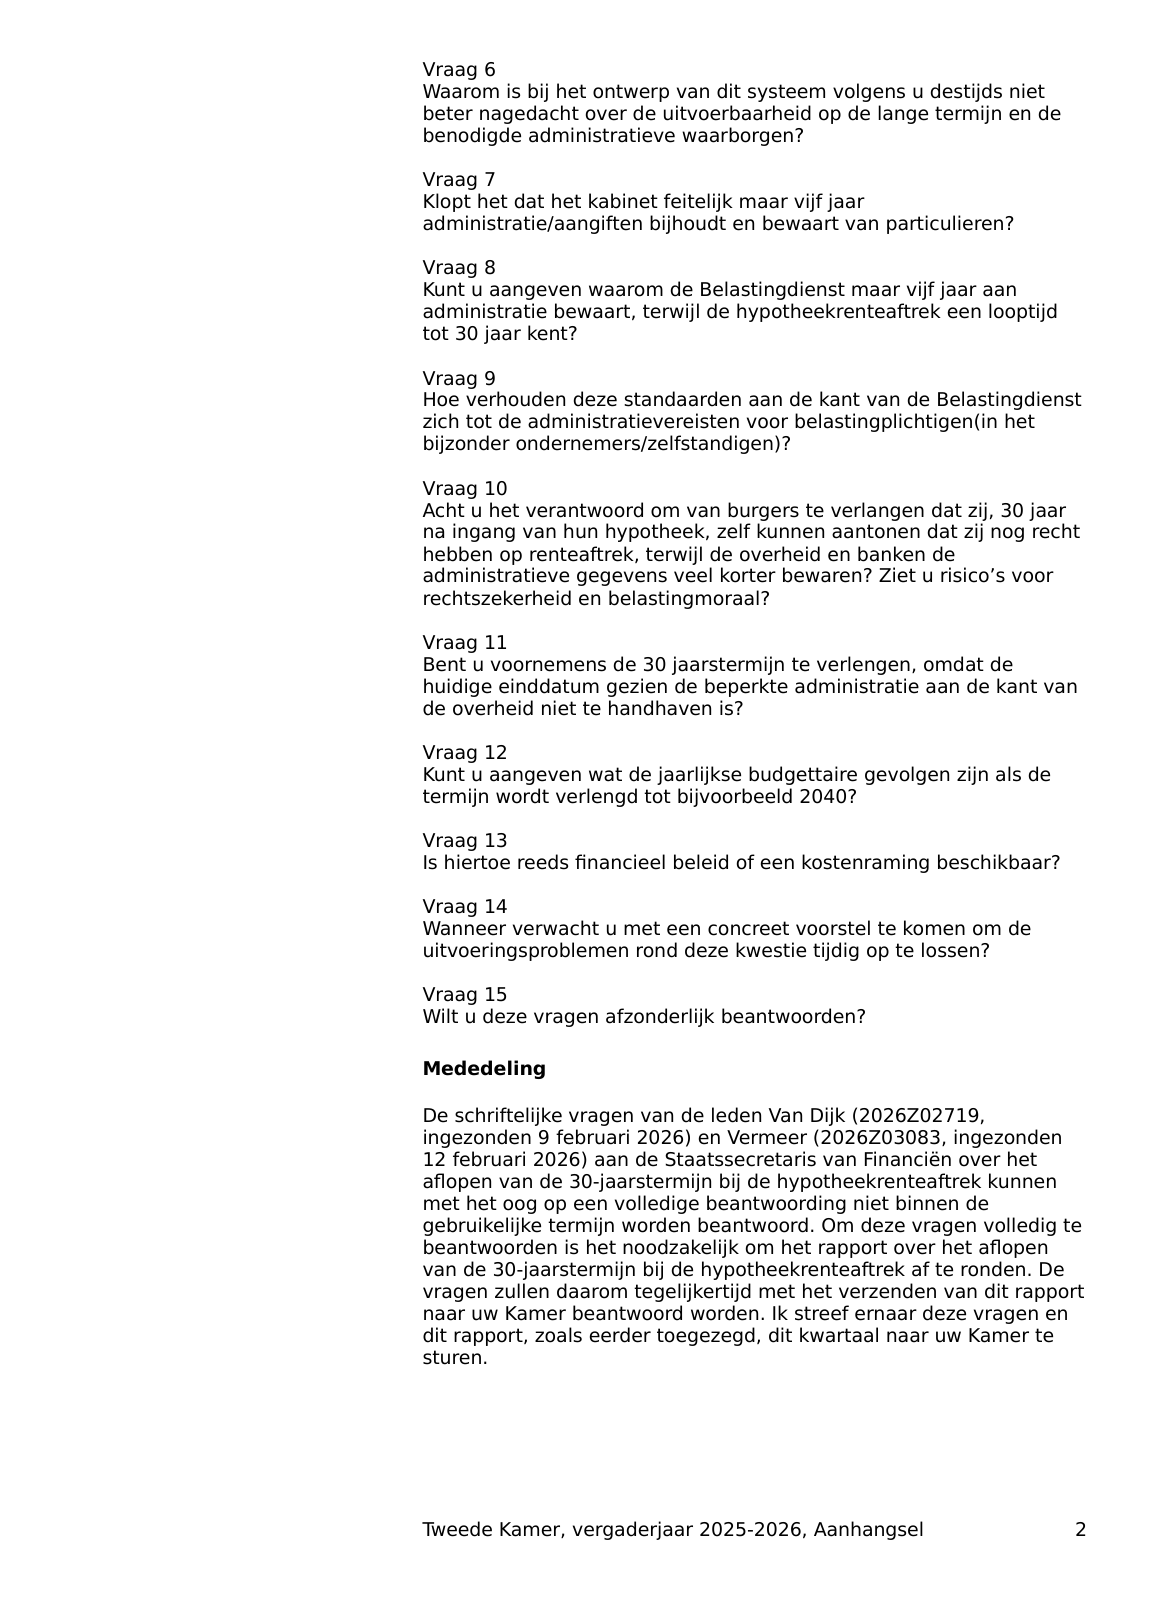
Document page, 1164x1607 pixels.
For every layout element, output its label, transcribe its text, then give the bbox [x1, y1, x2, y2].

text Vraag 11 [422, 632, 1087, 653]
text Vraag 10 [422, 477, 1087, 499]
text Vraag 8 [422, 257, 1087, 279]
text Wanneer verwacht u met een concreet voorstel te komen om de uitvoeringsproblemen rond deze kwestie tijdig op te lossen? [422, 918, 1087, 962]
text De schriftelijke vragen van de leden Van Dijk (2026Z02719, ingezonden 9 februari 2026) en Vermeer (2026Z03083, ingezonden 12 februari 2026) aan de Staatssecretaris van Financiën over het aflopen van de 30-jaarstermijn bij de hypotheekrenteaftrek kunnen met het oog op een volledige beantwoording niet binnen de gebruikelijke termijn worden beantwoord. Om deze vragen volledig te beantwoorden is het noodzakelijk om het rapport over het aflopen van de 30-jaarstermijn bij de hypotheekrenteaftrek af te ronden. De vragen zullen daarom tegelijkertijd met het verzenden van dit rapport naar uw Kamer beantwoord worden. Ik streef ernaar deze vragen en dit rapport, zoals eerder toegezegd, dit kwartaal naar uw Kamer te sturen. [422, 1105, 1087, 1369]
text Kunt u aangeven waarom de Belastingdienst maar vijf jaar aan administratie bewaart, terwijl de hypotheekrenteaftrek een looptijd tot 30 jaar kent? [422, 279, 1087, 345]
text Vraag 13 [422, 830, 1087, 852]
text Vraag 9 [422, 367, 1087, 389]
text Vraag 12 [422, 742, 1087, 764]
text Klopt het dat het kabinet feitelijk maar vijf jaar administratie/aangiften bijhoudt en bewaart van particulieren? [422, 191, 1087, 235]
text Wilt u deze vragen afzonderlijk beantwoorden? [422, 1006, 1087, 1028]
subtitle Mededeling [422, 1058, 1087, 1080]
text Waarom is bij het ontwerp van dit systeem volgens u destijds niet beter nagedacht over de uitvoerbaarheid op de lange termijn en de benodigde administratieve waarborgen? [422, 81, 1087, 147]
text Kunt u aangeven wat de jaarlijkse budgettaire gevolgen zijn als de termijn wordt verlengd tot bijvoorbeeld 2040? [422, 764, 1087, 808]
text Vraag 6 [422, 59, 1087, 81]
text Hoe verhouden deze standaarden aan de kant van de Belastingdienst zich tot de administratievereisten voor belastingplichtigen(in het bijzonder ondernemers/zelfstandigen)? [422, 389, 1087, 455]
text Vraag 7 [422, 169, 1087, 191]
text Bent u voornemens de 30 jaarstermijn te verlengen, omdat de huidige einddatum gezien de beperkte administratie aan de kant van de overheid niet te handhaven is? [422, 653, 1087, 719]
text Vraag 14 [422, 896, 1087, 918]
text Is hiertoe reeds financieel beleid of een kostenraming beschikbaar? [422, 852, 1087, 874]
text Vraag 15 [422, 984, 1087, 1006]
text Acht u het verantwoord om van burgers te verlangen dat zij, 30 jaar na ingang van hun hypotheek, zelf kunnen aantonen dat zij nog recht hebben op renteaftrek, terwijl de overheid en banken de administratieve gegevens veel korter bewaren? Ziet u risico’s voor rechtszekerheid en belastingmoraal? [422, 499, 1087, 609]
